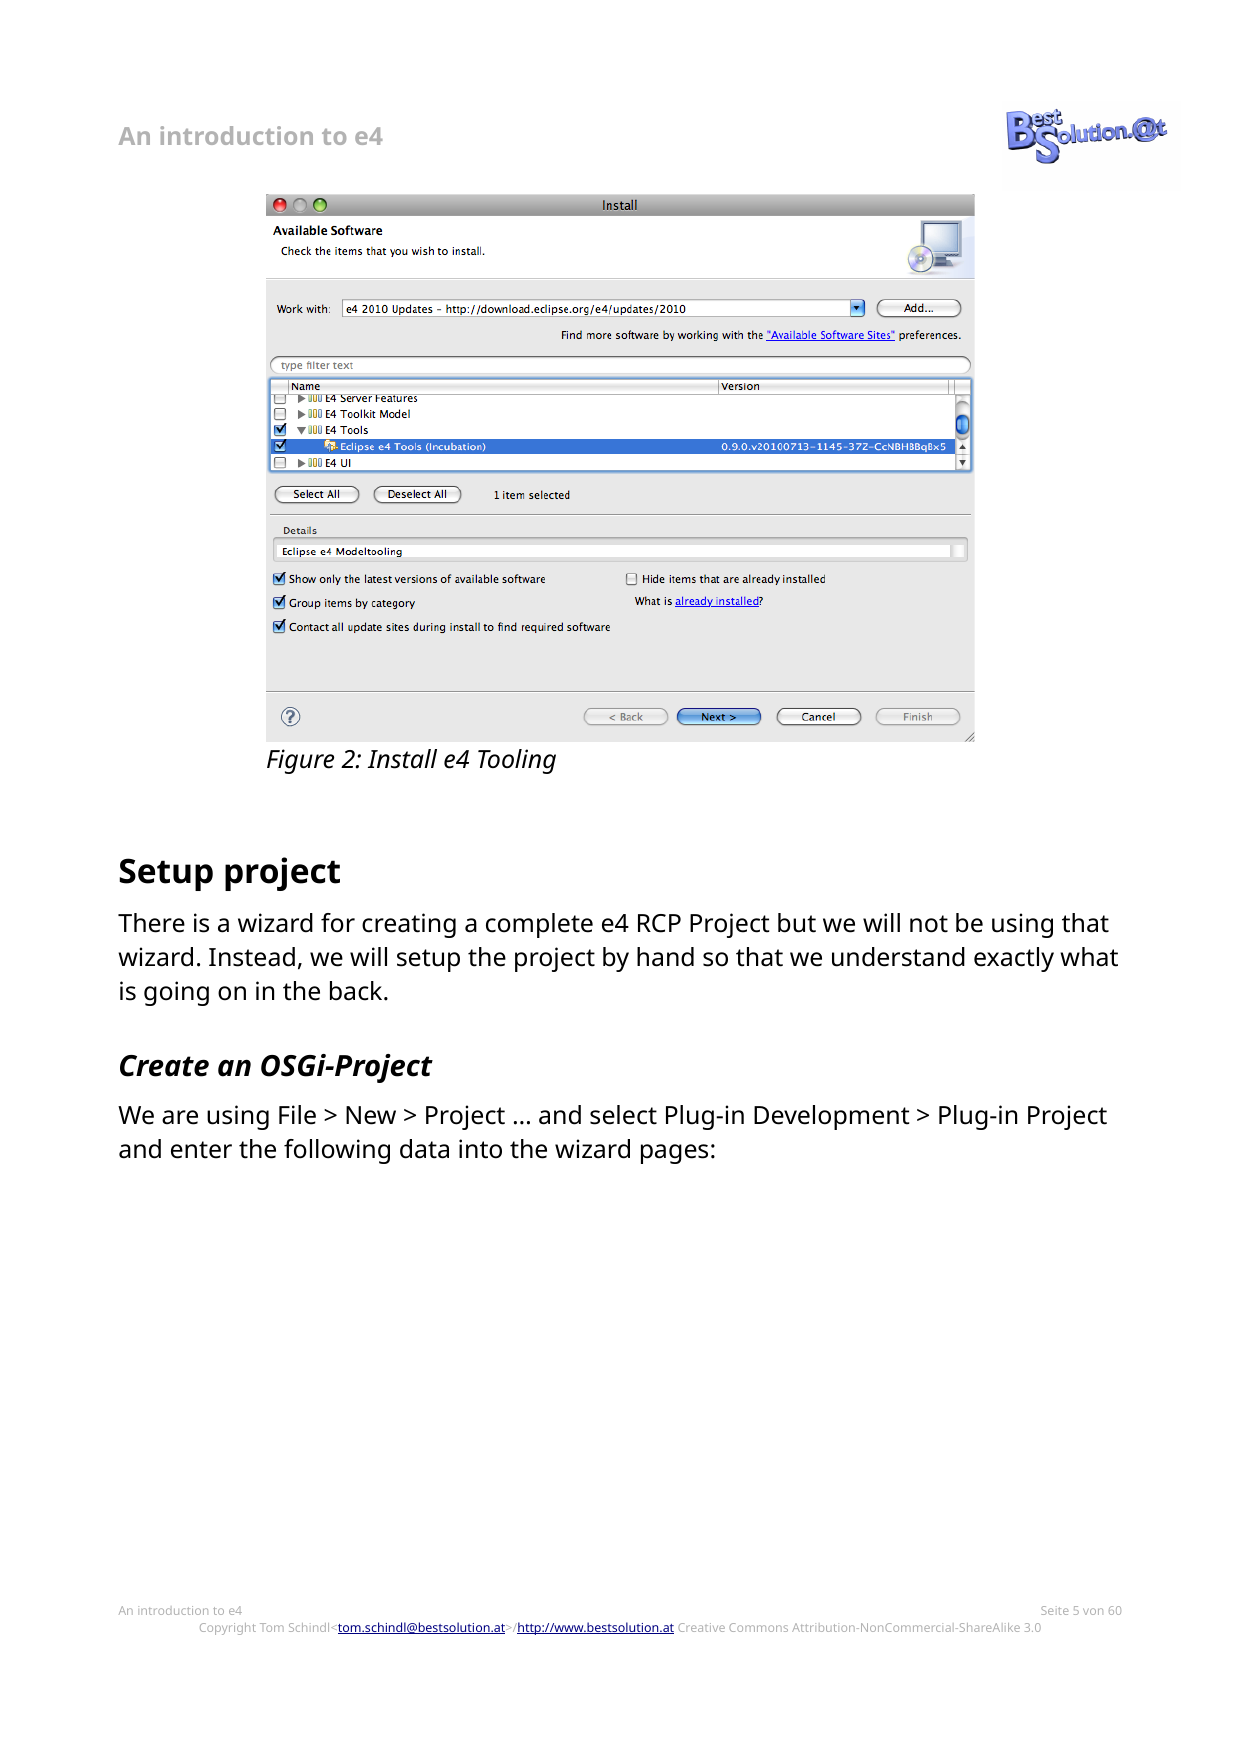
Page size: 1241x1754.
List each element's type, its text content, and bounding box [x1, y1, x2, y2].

text We are using File > New > Project … and select Plug-in Development > Plug-in Project and enter the following data into the wizard pages: [118, 1097, 1122, 1166]
picture [266, 194, 975, 742]
text There is a wizard for creating a complete e4 RCP Project but we will not be using that wizard. Instead, we will setup the project by hand so that we understand exactly what is going on in the back. [118, 906, 1122, 1008]
picture [1002, 101, 1181, 191]
subtitle Create an OSGi-Project [118, 1045, 1122, 1085]
text Figure 2: Install e4 Tooling [266, 742, 974, 776]
subtitle Setup project [118, 847, 1122, 893]
